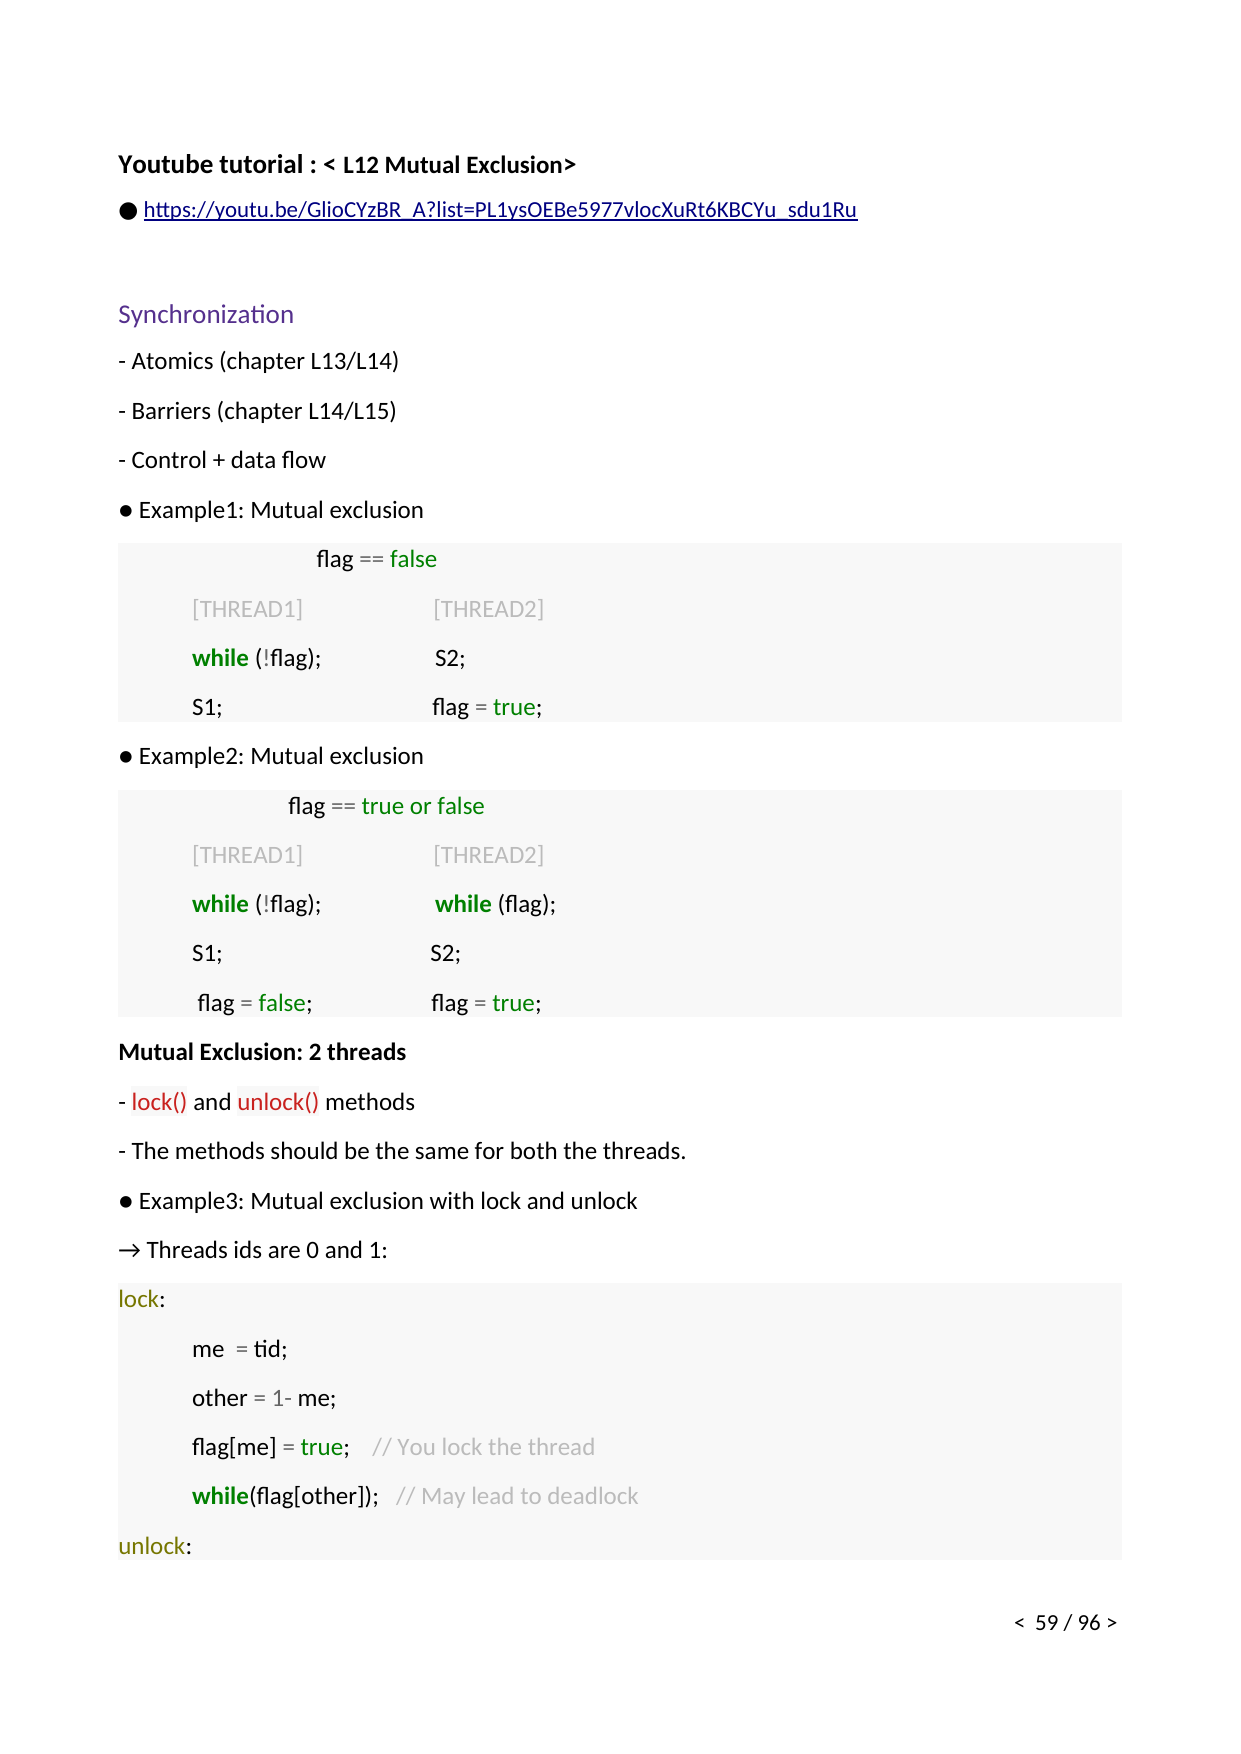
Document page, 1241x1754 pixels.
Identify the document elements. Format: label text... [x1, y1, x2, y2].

text ● https://youtu.be/GlioCYzBR_A?list=PL1ysOEBe5977vlocXuRt6KBCYu_sdu1Ru [118, 195, 1122, 223]
text ● Example1: Mutual exclusion [118, 494, 1122, 525]
text flag = false; flag = true; [118, 987, 1122, 1017]
text lock: [118, 1283, 1122, 1314]
subtitle Youtube tutorial : < L12 Mutual Exclusion> [118, 148, 1122, 181]
text - Atomics (chapter L13/L14) [118, 345, 1122, 376]
text while (!flag); S2; [118, 642, 1122, 672]
text [THREAD1] [THREAD2] [118, 593, 1122, 623]
text while (!flag); while (flag); [118, 888, 1122, 919]
text ● Example2: Mutual exclusion [118, 741, 1122, 771]
text me = tid; [118, 1333, 1122, 1363]
text S1; S2; [118, 938, 1122, 968]
text - lock() and unlock() methods [118, 1086, 1122, 1116]
text - Barriers (chapter L14/L15) [118, 395, 1122, 426]
text - Control + data flow [118, 444, 1122, 475]
text → Threads ids are 0 and 1: [118, 1234, 1122, 1265]
text - The methods should be the same for both the threads. [118, 1135, 1122, 1166]
text unlock: [118, 1530, 1122, 1560]
text flag == true or false [118, 790, 1122, 820]
text other = 1- me; [118, 1382, 1122, 1412]
text while(flag[other]); // May lead to deadlock [118, 1481, 1122, 1511]
text S1; flag = true; [118, 691, 1122, 722]
text flag[me] = true; // You lock the thread [118, 1431, 1122, 1462]
text ● Example3: Mutual exclusion with lock and unlock [118, 1185, 1122, 1215]
text [THREAD1] [THREAD2] [118, 839, 1122, 869]
text Mutual Exclusion: 2 threads [118, 1036, 1122, 1067]
subtitle Synchronization [118, 298, 1122, 331]
text flag == false [118, 543, 1122, 574]
